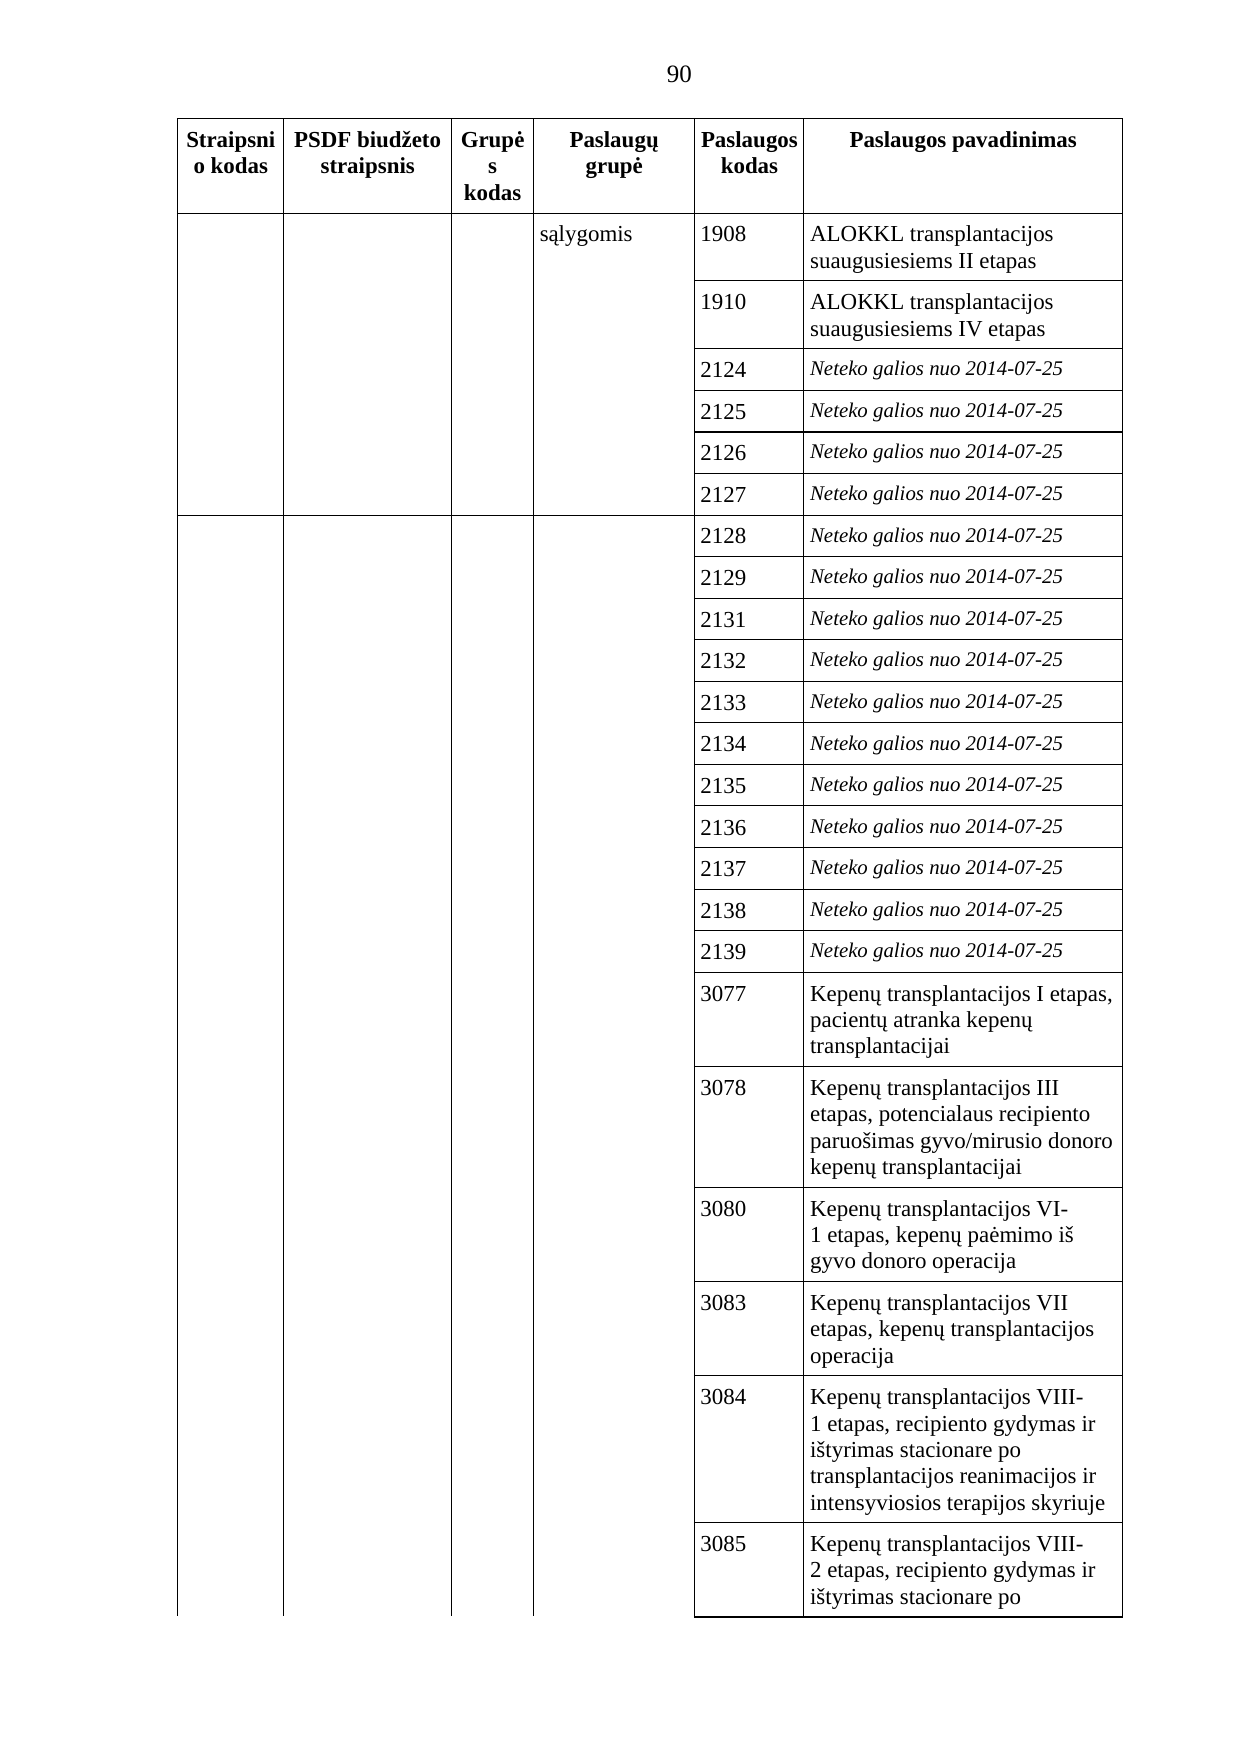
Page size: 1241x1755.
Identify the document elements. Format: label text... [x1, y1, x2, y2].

table_cell ALOKKL transplantacijos suaugusiesiems II etapas [804, 214, 1122, 280]
table_cell [284, 598, 451, 639]
table_cell Neteko galios nuo 2014-07-25 [804, 765, 1122, 805]
table_cell [178, 348, 283, 390]
table_cell [284, 431, 451, 473]
table_cell [534, 1187, 694, 1281]
table_cell 2139 [695, 931, 803, 972]
table_cell [534, 889, 694, 930]
table_header PSDF biudžeto straipsnis [284, 119, 451, 212]
table_cell [452, 516, 533, 556]
table_cell [178, 930, 283, 972]
table_cell Neteko galios nuo 2014-07-25 [804, 516, 1122, 556]
table_cell [534, 556, 694, 598]
table_cell 2124 [695, 349, 803, 390]
table_cell Neteko galios nuo 2014-07-25 [804, 723, 1122, 764]
table_cell [284, 805, 451, 847]
table_cell Kepenų transplantacijos I etapas, pacientų atranka kepenų transplantacijai [804, 973, 1122, 1066]
table_cell [534, 639, 694, 681]
table_cell [452, 473, 533, 514]
table_header Paslaugų grupė [534, 119, 694, 212]
table_cell [178, 556, 283, 598]
table_cell [534, 1281, 694, 1375]
table_cell Neteko galios nuo 2014-07-25 [804, 848, 1122, 888]
table_cell [284, 847, 451, 888]
table_cell 3085 [695, 1523, 803, 1616]
table_cell [534, 473, 694, 514]
table_cell Kepenų transplantacijos VIII-1 etapas, recipiento gydymas ir ištyrimas stacionare po transplantacijos reanimacijos ir intensyviosios terapijos skyriuje [804, 1376, 1122, 1522]
table_cell [534, 764, 694, 805]
table_cell 2136 [695, 806, 803, 847]
table_cell [534, 516, 694, 556]
table_cell [534, 1375, 694, 1522]
table_cell Neteko galios nuo 2014-07-25 [804, 890, 1122, 930]
table_cell [284, 639, 451, 681]
table_cell [284, 722, 451, 764]
table_cell Neteko galios nuo 2014-07-25 [804, 640, 1122, 681]
table_cell [178, 473, 283, 514]
table_cell Neteko galios nuo 2014-07-25 [804, 349, 1122, 390]
table_cell [452, 847, 533, 888]
table_cell [534, 972, 694, 1066]
table_cell 3084 [695, 1376, 803, 1522]
table_cell 2125 [695, 391, 803, 431]
table_cell [452, 214, 533, 431]
table_cell [452, 1281, 533, 1375]
table_cell 2138 [695, 890, 803, 930]
table_cell [178, 390, 283, 431]
table_cell [178, 805, 283, 847]
table_cell [178, 1066, 283, 1187]
table_cell [284, 390, 451, 431]
table_cell [284, 1187, 451, 1281]
table_cell [452, 431, 533, 473]
table_cell 2128 [695, 516, 803, 556]
table_cell Kepenų transplantacijos VIII-2 etapas, recipiento gydymas ir ištyrimas stacionare po [804, 1523, 1122, 1616]
table_cell [178, 598, 283, 639]
table_header Grupės kodas [452, 119, 533, 212]
table_cell [284, 764, 451, 805]
table_cell [452, 930, 533, 972]
table_cell [534, 431, 694, 473]
table_cell Neteko galios nuo 2014-07-25 [804, 599, 1122, 639]
table_cell 1908 [695, 214, 803, 280]
table_cell [452, 1522, 533, 1616]
table_cell [284, 930, 451, 972]
table_cell 2127 [695, 474, 803, 514]
table_cell [284, 889, 451, 930]
table_cell [284, 473, 451, 514]
table_cell [452, 764, 533, 805]
table_cell [284, 1281, 451, 1375]
table_cell [178, 1375, 283, 1522]
table_header Paslaugos kodas [695, 119, 803, 212]
table_cell [178, 1187, 283, 1281]
table_cell Kepenų transplantacijos VI-1 etapas, kepenų paėmimo iš gyvo donoro operacija [804, 1188, 1122, 1281]
table_cell [284, 280, 451, 348]
table_cell Neteko galios nuo 2014-07-25 [804, 474, 1122, 514]
table_cell Neteko galios nuo 2014-07-25 [804, 557, 1122, 598]
table_cell [452, 1187, 533, 1281]
table_cell Neteko galios nuo 2014-07-25 [804, 682, 1122, 722]
table_cell 2137 [695, 848, 803, 888]
table_cell [452, 681, 533, 722]
table_cell 3083 [695, 1282, 803, 1375]
table_cell [284, 972, 451, 1066]
table_cell [178, 280, 283, 348]
table_cell [284, 681, 451, 722]
table_cell [178, 847, 283, 888]
table_cell [534, 805, 694, 847]
table_cell [178, 681, 283, 722]
table_cell 2132 [695, 640, 803, 681]
table_cell [178, 1522, 283, 1616]
table_cell [284, 516, 451, 556]
table_cell 1910 [695, 281, 803, 348]
table_cell [534, 1066, 694, 1187]
table_header Straipsnio kodas [178, 119, 283, 212]
table_cell sąlygomis [534, 214, 694, 431]
table_cell [178, 1281, 283, 1375]
table_cell Kepenų transplantacijos VII etapas, kepenų transplantacijos operacija [804, 1282, 1122, 1375]
table_cell [178, 722, 283, 764]
table_cell 2133 [695, 682, 803, 722]
table_cell [178, 639, 283, 681]
table_cell 3080 [695, 1188, 803, 1281]
table_cell [452, 1375, 533, 1522]
table_cell Neteko galios nuo 2014-07-25 [804, 806, 1122, 847]
table_cell [452, 598, 533, 639]
table_cell [452, 889, 533, 930]
table_cell [178, 972, 283, 1066]
table_cell [284, 348, 451, 390]
table_cell 3078 [695, 1067, 803, 1187]
table_cell Neteko galios nuo 2014-07-25 [804, 391, 1122, 431]
table_cell [284, 1066, 451, 1187]
table_cell [178, 764, 283, 805]
table_cell ALOKKL transplantacijos suaugusiesiems IV etapas [804, 281, 1122, 348]
table_cell 2134 [695, 723, 803, 764]
table_cell [178, 431, 283, 473]
table_cell [284, 1375, 451, 1522]
table_cell [284, 214, 451, 280]
table_cell [452, 556, 533, 598]
table_cell 2131 [695, 599, 803, 639]
table_cell 2126 [695, 433, 803, 473]
table_cell [534, 681, 694, 722]
table_cell [534, 598, 694, 639]
table_cell [534, 722, 694, 764]
table_header Paslaugos pavadinimas [804, 119, 1122, 212]
table_cell [452, 1066, 533, 1187]
table_cell 2129 [695, 557, 803, 598]
table_cell [452, 722, 533, 764]
table_cell [534, 930, 694, 972]
table_cell [452, 805, 533, 847]
table_cell [178, 889, 283, 930]
table_cell 2135 [695, 765, 803, 805]
table_cell [534, 847, 694, 888]
table_cell [178, 214, 283, 280]
table_cell [284, 556, 451, 598]
table_cell [178, 516, 283, 556]
table_cell Kepenų transplantacijos III etapas, potencialaus recipiento paruošimas gyvo/mirusio donoro kepenų transplantacijai [804, 1067, 1122, 1187]
table_cell [452, 972, 533, 1066]
table_cell 3077 [695, 973, 803, 1066]
table_cell [452, 639, 533, 681]
table_cell Neteko galios nuo 2014-07-25 [804, 433, 1122, 473]
table_cell [284, 1522, 451, 1616]
table_cell [534, 1522, 694, 1616]
table_cell Neteko galios nuo 2014-07-25 [804, 931, 1122, 972]
